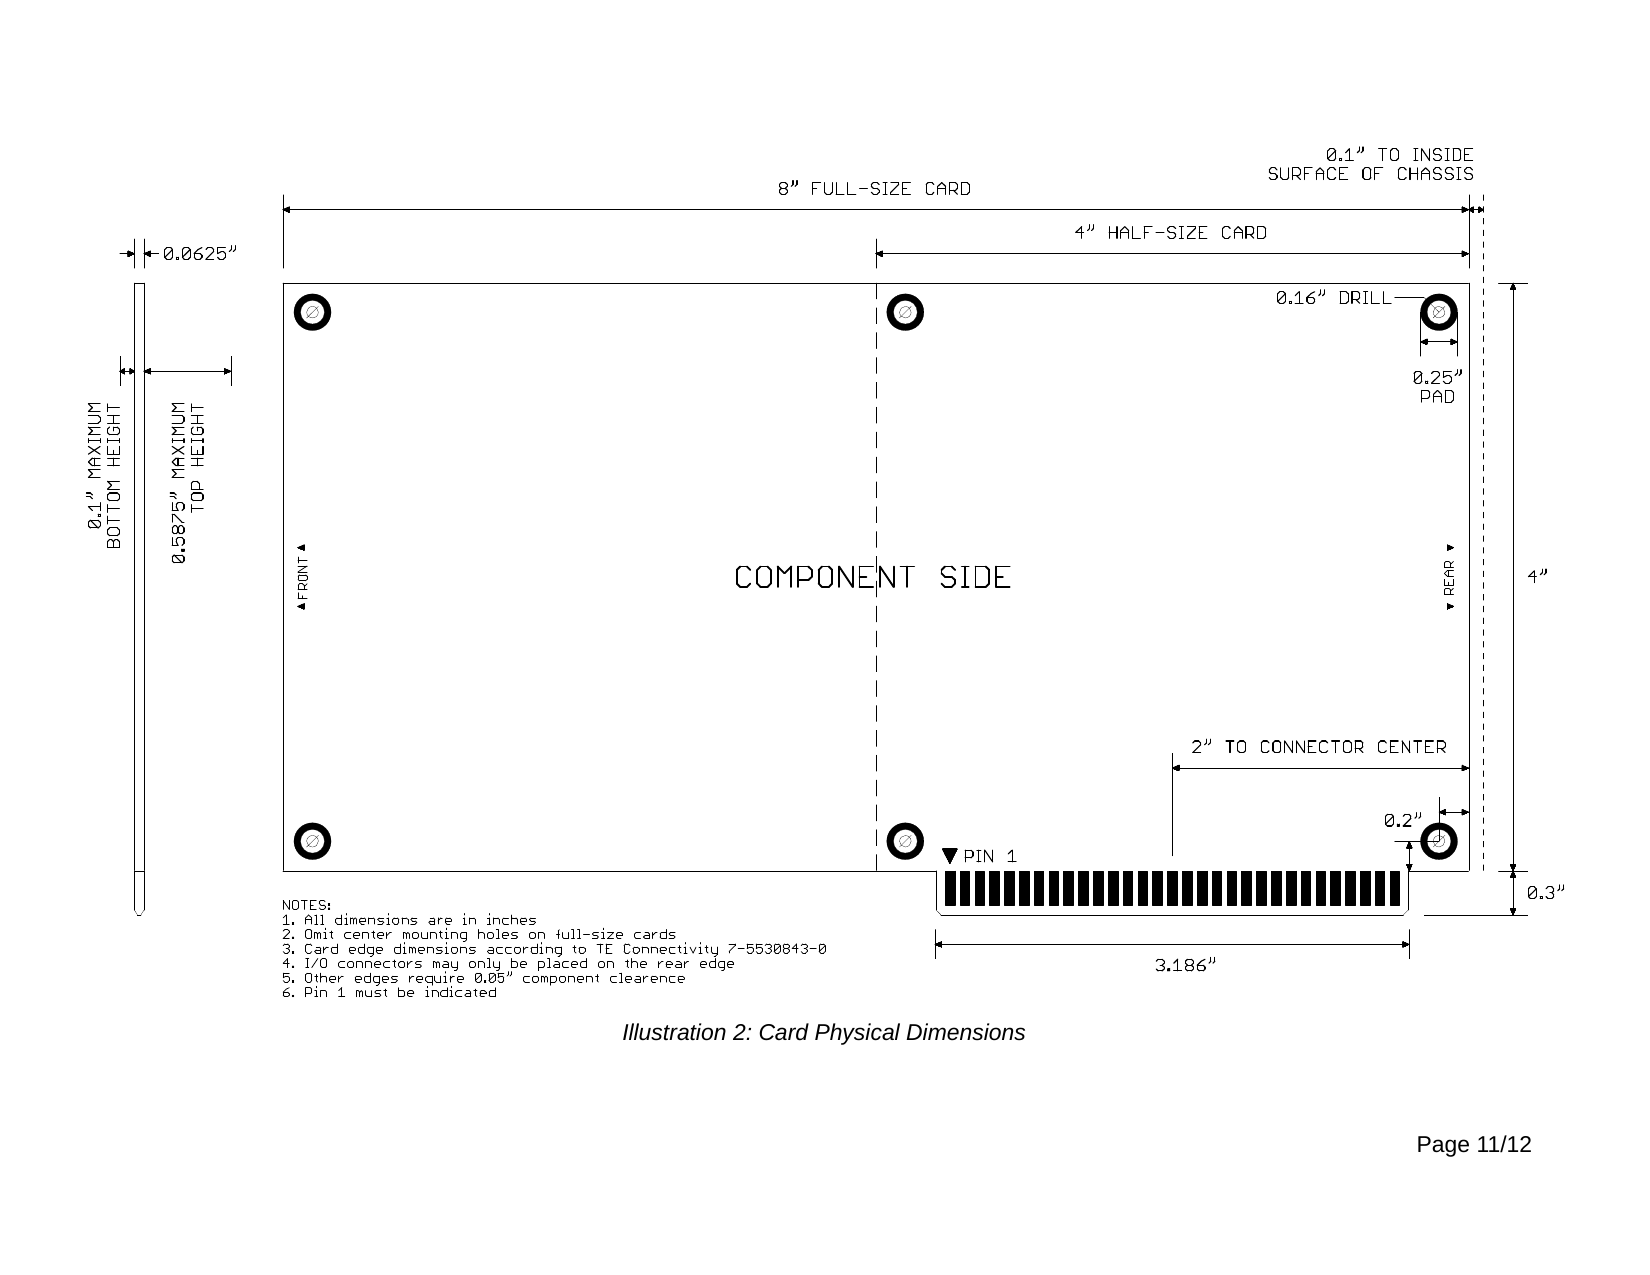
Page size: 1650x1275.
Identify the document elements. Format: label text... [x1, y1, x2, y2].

text Illustration 2: Card Physical Dimensions [76, 125, 1574, 1045]
